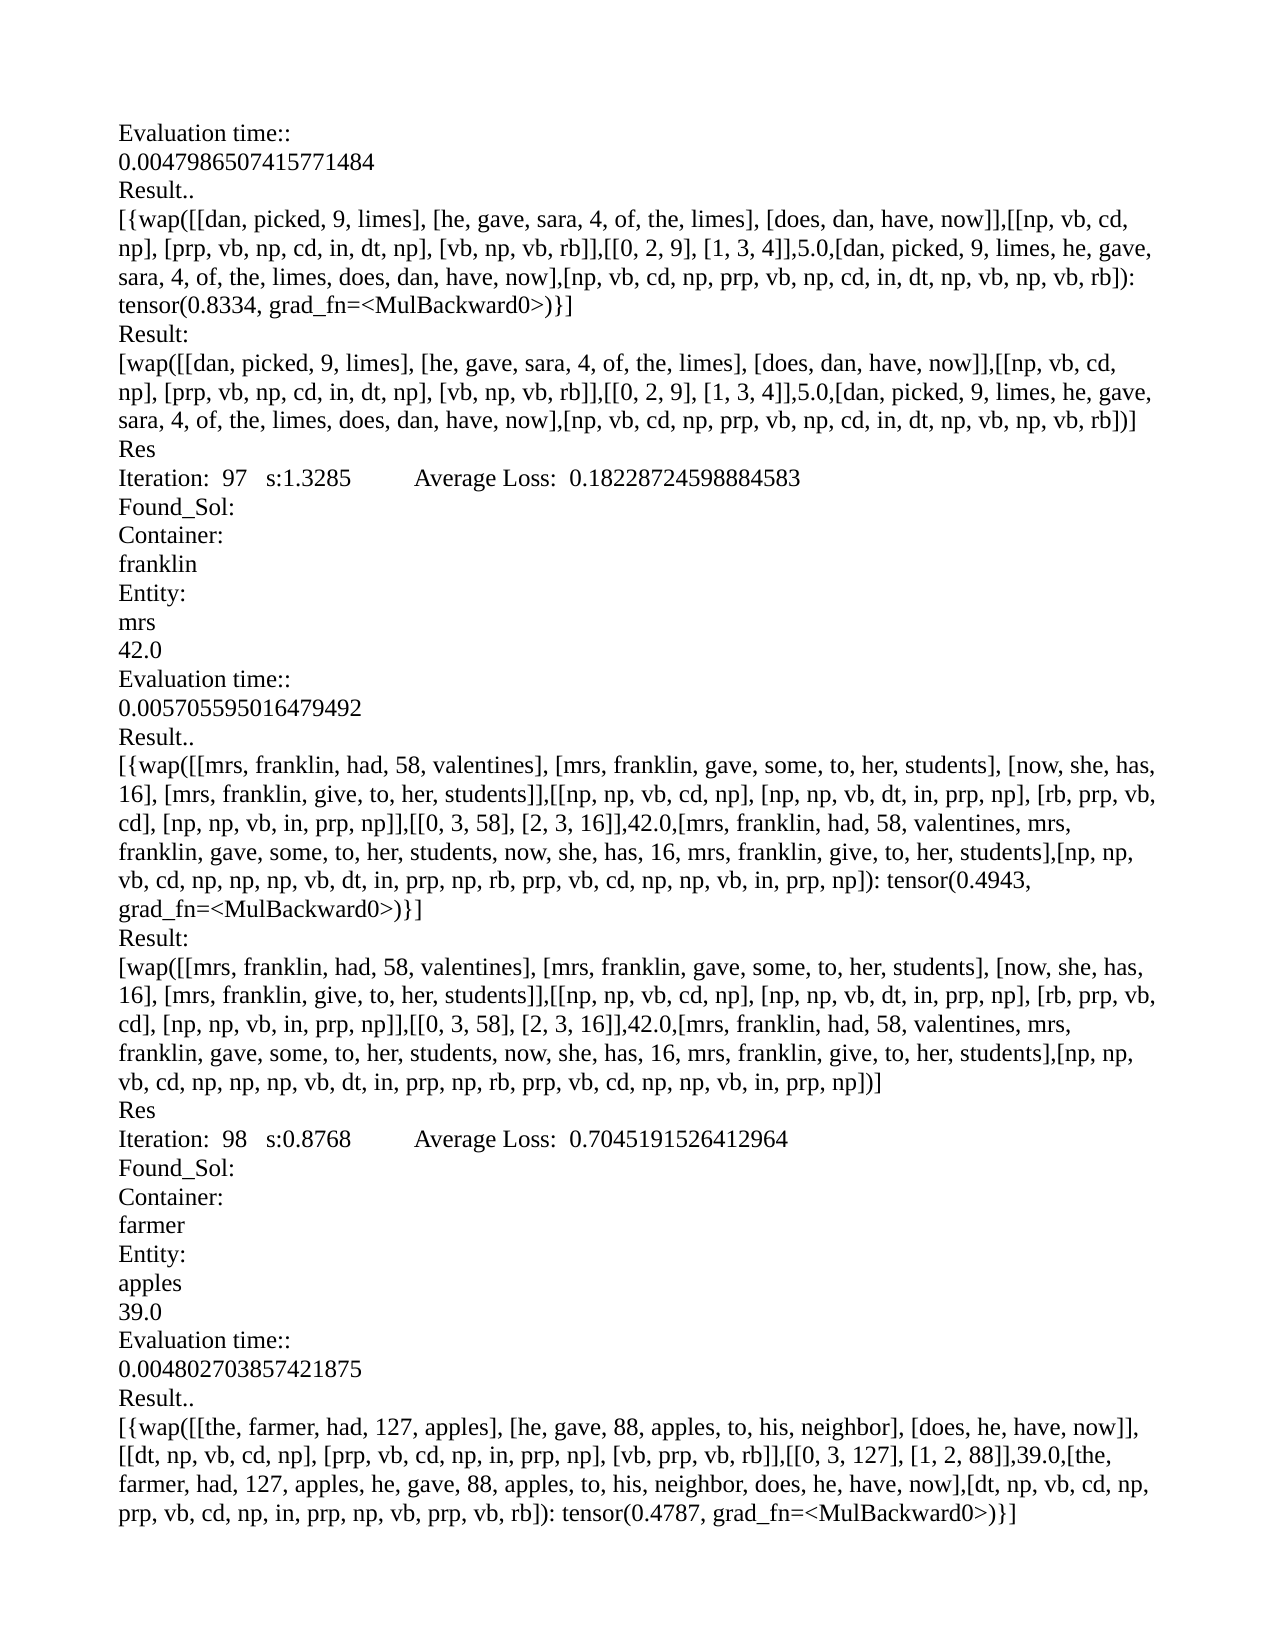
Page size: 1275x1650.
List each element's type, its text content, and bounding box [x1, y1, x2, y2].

text Evaluation time:: [118, 118, 1157, 147]
text Iteration: 97 s:1.3285 Average Loss: 0.18228724598884583 [118, 463, 1157, 492]
text [wap([[dan, picked, 9, limes], [he, gave, sara, 4, of, the, limes], [does, dan, have, now]],[[np, vb, cd, np], [prp, vb, np, cd, in, dt, np], [vb, np, vb, rb]],[[0, 2, 9], [1, 3, 4]],5.0,[dan, picked, 9, limes, he, gave, sara, 4, of, the, limes, does, dan, have, now],[np, vb, cd, np, prp, vb, np, cd, in, dt, np, vb, np, vb, rb])] [118, 348, 1157, 434]
text 0.005705595016479492 [118, 693, 1157, 722]
text [{wap([[the, farmer, had, 127, apples], [he, gave, 88, apples, to, his, neighbor], [does, he, have, now]],[[dt, np, vb, cd, np], [prp, vb, cd, np, in, prp, np], [vb, prp, vb, rb]],[[0, 3, 127], [1, 2, 88]],39.0,[the, farmer, had, 127, apples, he, gave, 88, apples, to, his, neighbor, does, he, have, now],[dt, np, vb, cd, np, prp, vb, cd, np, in, prp, np, vb, prp, vb, rb]): tensor(0.4787, grad_fn=<MulBackward0>)}] [118, 1412, 1157, 1527]
text 39.0 [118, 1297, 1157, 1326]
text Container: [118, 521, 1157, 549]
text Res [118, 434, 1157, 463]
text franklin [118, 549, 1157, 578]
text Evaluation time:: [118, 1326, 1157, 1354]
text mrs [118, 607, 1157, 636]
text Entity: [118, 1239, 1157, 1268]
text Res [118, 1096, 1157, 1124]
text 0.004802703857421875 [118, 1354, 1157, 1383]
text Result.. [118, 722, 1157, 751]
text Result.. [118, 1383, 1157, 1412]
text Result: [118, 319, 1157, 348]
text Evaluation time:: [118, 664, 1157, 693]
text Entity: [118, 578, 1157, 607]
text Found_Sol: [118, 1153, 1157, 1182]
text 0.0047986507415771484 [118, 147, 1157, 176]
text farmer [118, 1211, 1157, 1239]
text [{wap([[mrs, franklin, had, 58, valentines], [mrs, franklin, gave, some, to, her, students], [now, she, has, 16], [mrs, franklin, give, to, her, students]],[[np, np, vb, cd, np], [np, np, vb, dt, in, prp, np], [rb, prp, vb, cd], [np, np, vb, in, prp, np]],[[0, 3, 58], [2, 3, 16]],42.0,[mrs, franklin, had, 58, valentines, mrs, franklin, gave, some, to, her, students, now, she, has, 16, mrs, franklin, give, to, her, students],[np, np, vb, cd, np, np, np, vb, dt, in, prp, np, rb, prp, vb, cd, np, np, vb, in, prp, np]): tensor(0.4943, grad_fn=<MulBackward0>)}] [118, 751, 1157, 923]
text Iteration: 98 s:0.8768 Average Loss: 0.7045191526412964 [118, 1124, 1157, 1153]
text 42.0 [118, 636, 1157, 664]
text Found_Sol: [118, 492, 1157, 521]
text Container: [118, 1182, 1157, 1211]
text Result: [118, 923, 1157, 952]
text [{wap([[dan, picked, 9, limes], [he, gave, sara, 4, of, the, limes], [does, dan, have, now]],[[np, vb, cd, np], [prp, vb, np, cd, in, dt, np], [vb, np, vb, rb]],[[0, 2, 9], [1, 3, 4]],5.0,[dan, picked, 9, limes, he, gave, sara, 4, of, the, limes, does, dan, have, now],[np, vb, cd, np, prp, vb, np, cd, in, dt, np, vb, np, vb, rb]): tensor(0.8334, grad_fn=<MulBackward0>)}] [118, 204, 1157, 319]
text [wap([[mrs, franklin, had, 58, valentines], [mrs, franklin, gave, some, to, her, students], [now, she, has, 16], [mrs, franklin, give, to, her, students]],[[np, np, vb, cd, np], [np, np, vb, dt, in, prp, np], [rb, prp, vb, cd], [np, np, vb, in, prp, np]],[[0, 3, 58], [2, 3, 16]],42.0,[mrs, franklin, had, 58, valentines, mrs, franklin, gave, some, to, her, students, now, she, has, 16, mrs, franklin, give, to, her, students],[np, np, vb, cd, np, np, np, vb, dt, in, prp, np, rb, prp, vb, cd, np, np, vb, in, prp, np])] [118, 952, 1157, 1096]
text apples [118, 1268, 1157, 1297]
text Result.. [118, 176, 1157, 204]
